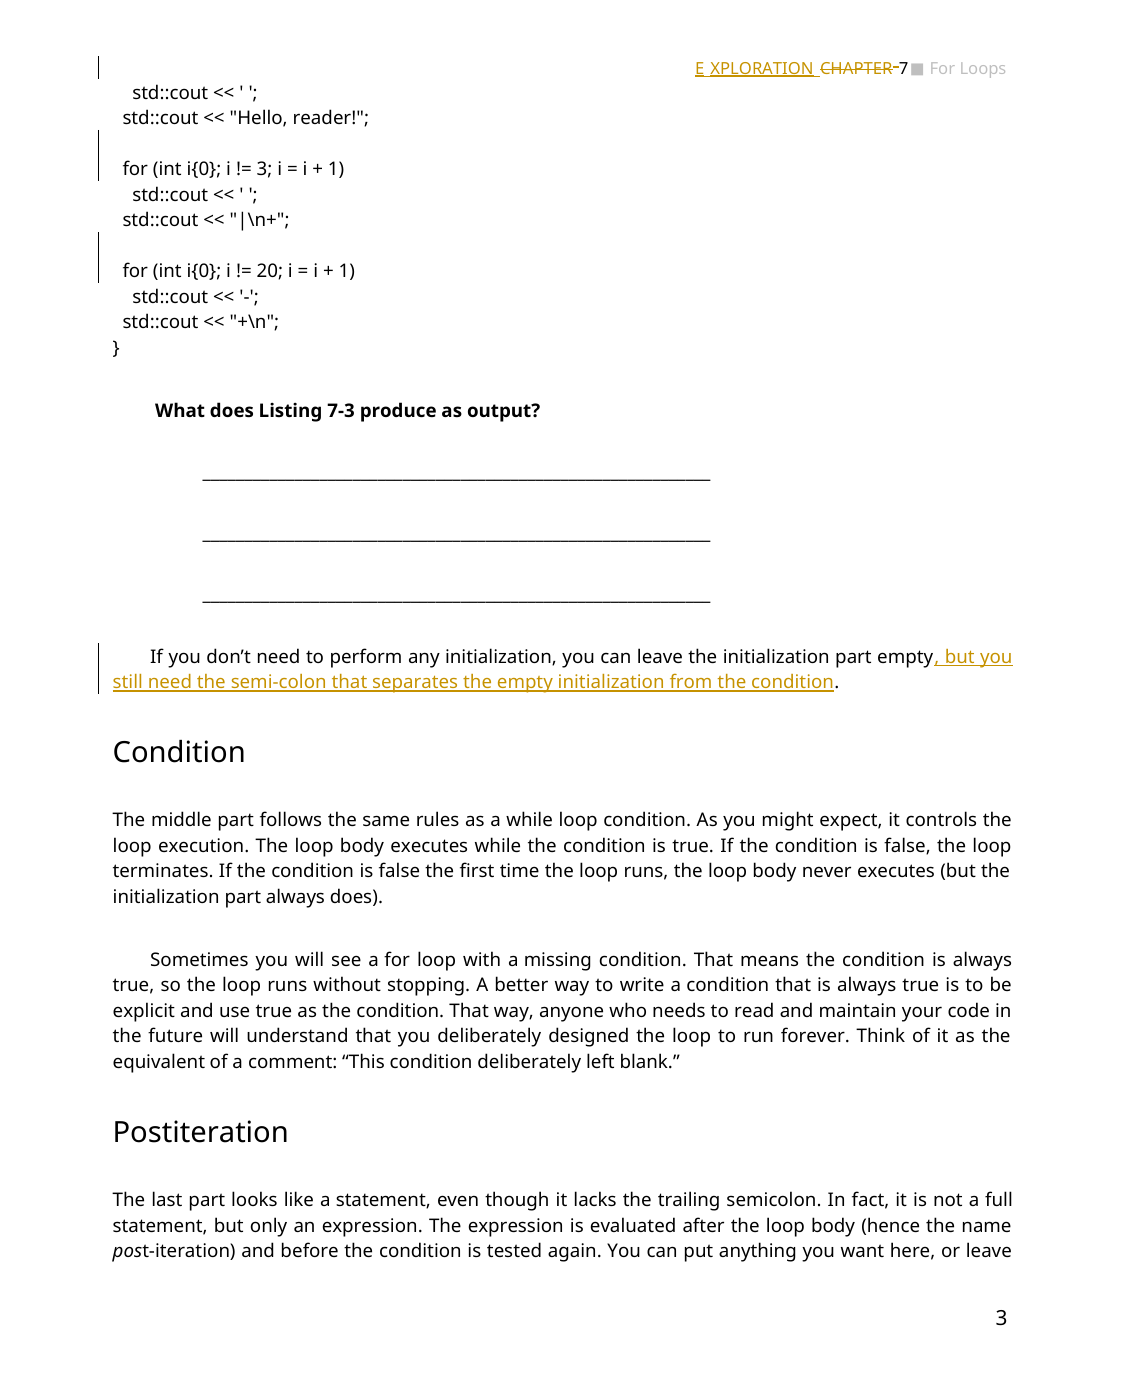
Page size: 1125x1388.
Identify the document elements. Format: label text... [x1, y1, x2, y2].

text std::cout << "+\n"; [112, 309, 1012, 334]
list _____________________________________________________________ [202, 458, 1012, 484]
text The last part looks like a statement, even though it lacks the trailing semicolon. In fact, it is not a full statement, but only an expression. The expression is evaluated after the loop body (hence the name post-iteration) and before the condition is tested again. You can put anything you want here, or leave [112, 1186, 1012, 1263]
text for (int i{0}; i != 3; i = i + 1) [112, 156, 1012, 181]
subtitle Condition [112, 732, 1012, 771]
text Sometimes you will see a for loop with a missing condition. That means the condition is always true, so the loop runs without stopping. A better way to write a condition that is always true is to be explicit and use true as the condition. That way, anyone who needs to read and maintain your code in the future will understand that you deliberately designed the loop to run forever. Think of it as the equivalent of a comment: “This condition deliberately left blank.” [112, 946, 1012, 1074]
list _____________________________________________________________ [202, 519, 1012, 544]
text std::cout << ' '; [112, 181, 1012, 207]
text If you don’t need to perform any initialization, you can leave the initialization part empty, but you still need the semi-colon that separates the empty initialization from the condition. [112, 643, 1012, 694]
text The middle part follows the same rules as a while loop condition. As you might expect, it controls the loop execution. The loop body executes while the condition is true. If the condition is false, the loop terminates. If the condition is false the first time the loop runs, the loop body never executes (but the initialization part always does). [112, 807, 1012, 909]
text std::cout << '-'; [112, 283, 1012, 309]
text std::cout << ' '; [112, 79, 1012, 104]
text } [112, 334, 1012, 360]
text for (int i{0}; i != 20; i = i + 1) [112, 258, 1012, 283]
text What does Listing 7‑3 produce as output? [112, 397, 1012, 423]
list _____________________________________________________________ [202, 580, 1012, 606]
text std::cout << "|\n+"; [112, 207, 1012, 232]
text std::cout << "Hello, reader!"; [112, 104, 1012, 130]
subtitle Postiteration [112, 1111, 1012, 1151]
